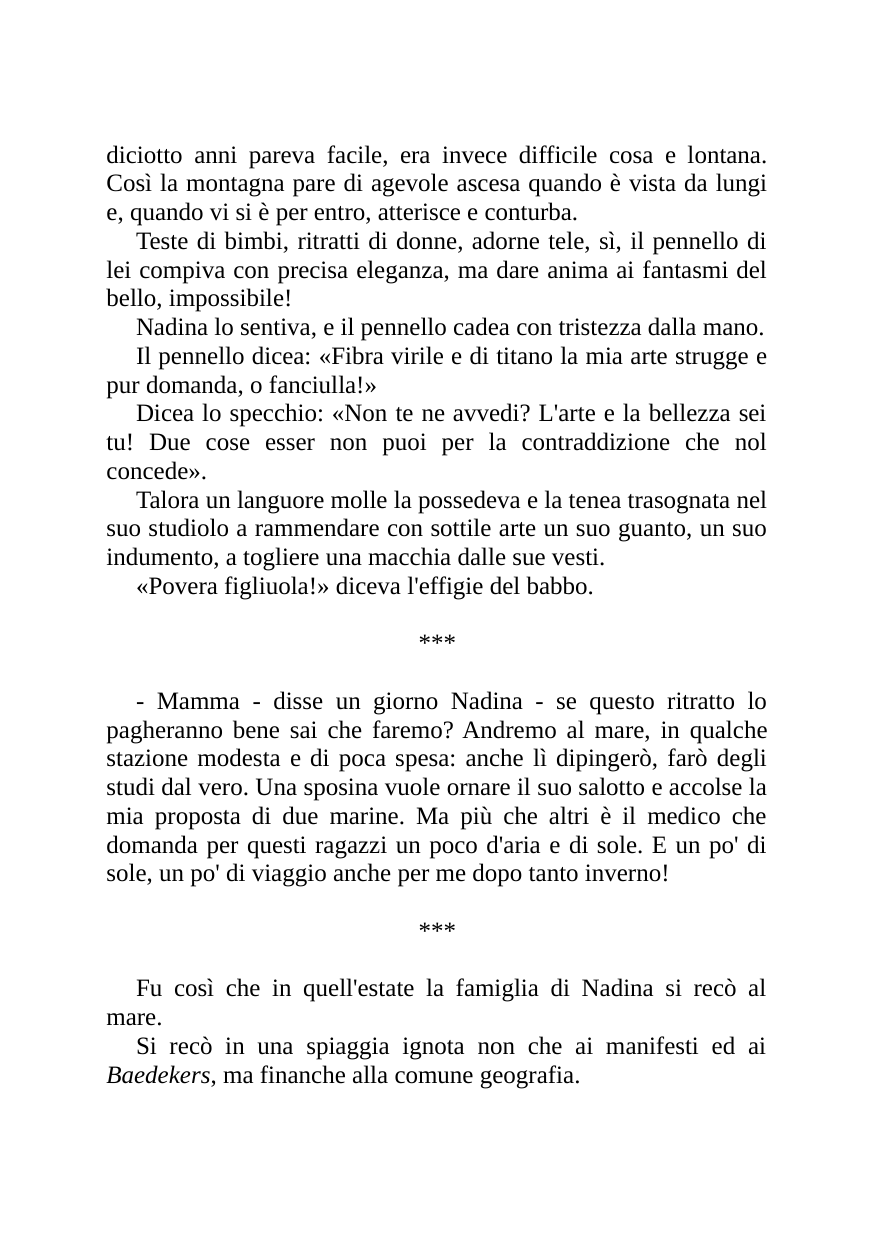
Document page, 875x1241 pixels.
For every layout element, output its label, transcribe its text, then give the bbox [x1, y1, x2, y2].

text Si recò in una spiaggia ignota non che ai manifesti ed ai Baedekers, ma finanche alla comune geografia. [106, 1031, 768, 1088]
text Nadina lo sentiva, e il pennello cadea con tristezza dalla mano. [106, 312, 768, 341]
text Dicea lo specchio: «Non te ne avvedi? L'arte e la bellezza sei tu! Due cose esser non puoi per la contraddizione che nol concede». [106, 398, 768, 485]
text *** [106, 628, 768, 657]
text *** [106, 916, 768, 945]
text Teste di bimbi, ritratti di donne, adorne tele, sì, il pennello di lei compiva con precisa eleganza, ma dare anima ai fantasmi del bello, impossibile! [106, 226, 768, 312]
text Talora un languore molle la possedeva e la tenea trasognata nel suo studiolo a rammendare con sottile arte un suo guanto, un suo indumento, a togliere una macchia dalle sue vesti. [106, 485, 768, 571]
text Fu così che in quell'estate la famiglia di Nadina si recò al mare. [106, 973, 768, 1031]
text «Povera figliuola!» diceva l'effigie del babbo. [106, 571, 768, 600]
text diciotto anni pareva facile, era invece difficile cosa e lontana. Così la montagna pare di agevole ascesa quando è vista da lungi e, quando vi si è per entro, atterisce e conturba. [106, 140, 768, 226]
text - Mamma - disse un giorno Nadina - se questo ritratto lo pagheranno bene sai che faremo? Andremo al mare, in qualche stazione modesta e di poca spesa: anche lì dipingerò, farò degli studi dal vero. Una sposina vuole ornare il suo salotto e accolse la mia proposta di due marine. Ma più che altri è il medico che domanda per questi ragazzi un poco d'aria e di sole. E un po' di sole, un po' di viaggio anche per me dopo tanto inverno! [106, 686, 768, 887]
text Il pennello dicea: «Fibra virile e di titano la mia arte strugge e pur domanda, o fanciulla!» [106, 341, 768, 398]
